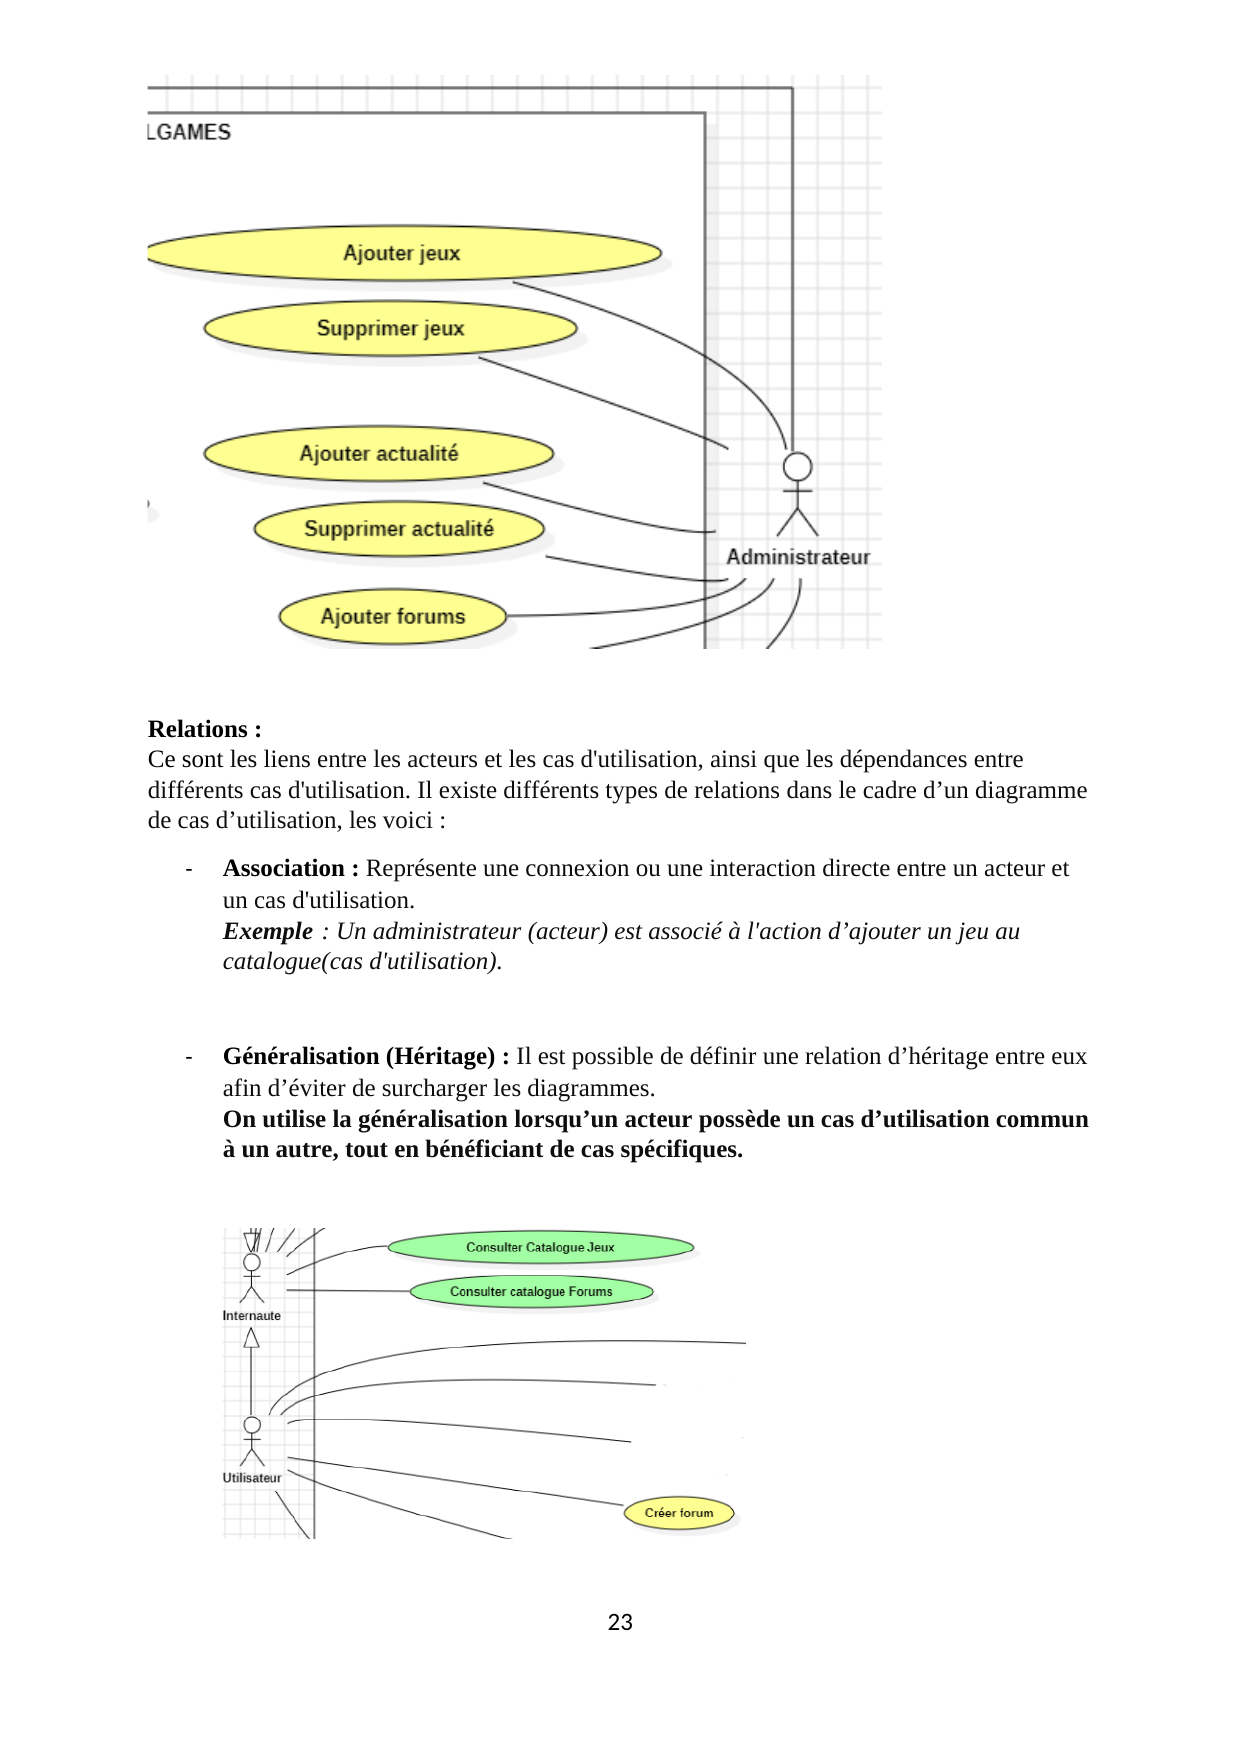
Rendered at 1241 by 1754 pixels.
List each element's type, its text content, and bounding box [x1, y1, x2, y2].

text Relations : Ce sont les liens entre les acteurs et les cas d'utilisation, ainsi que les dépendances entre différents cas d'utilisation. Il existe différents types de relations dans le cadre d’un diagramme de cas d’utilisation, les voici : [148, 714, 1093, 834]
list Association : Représente une connexion ou une interaction directe entre un acteur et un cas d'utilisation. Exemple : Un administrateur (acteur) est associé à l'action d’ajouter un jeu au catalogue(cas d'utilisation). [185, 852, 1093, 975]
list Généralisation (Héritage) : Il est possible de définir une relation d’héritage entre eux afin d’éviter de surcharger les diagrammes. On utilise la généralisation lorsqu’un acteur possède un cas d’utilisation commun à un autre, tout en bénéficiant de cas spécifiques. [185, 1040, 1093, 1163]
